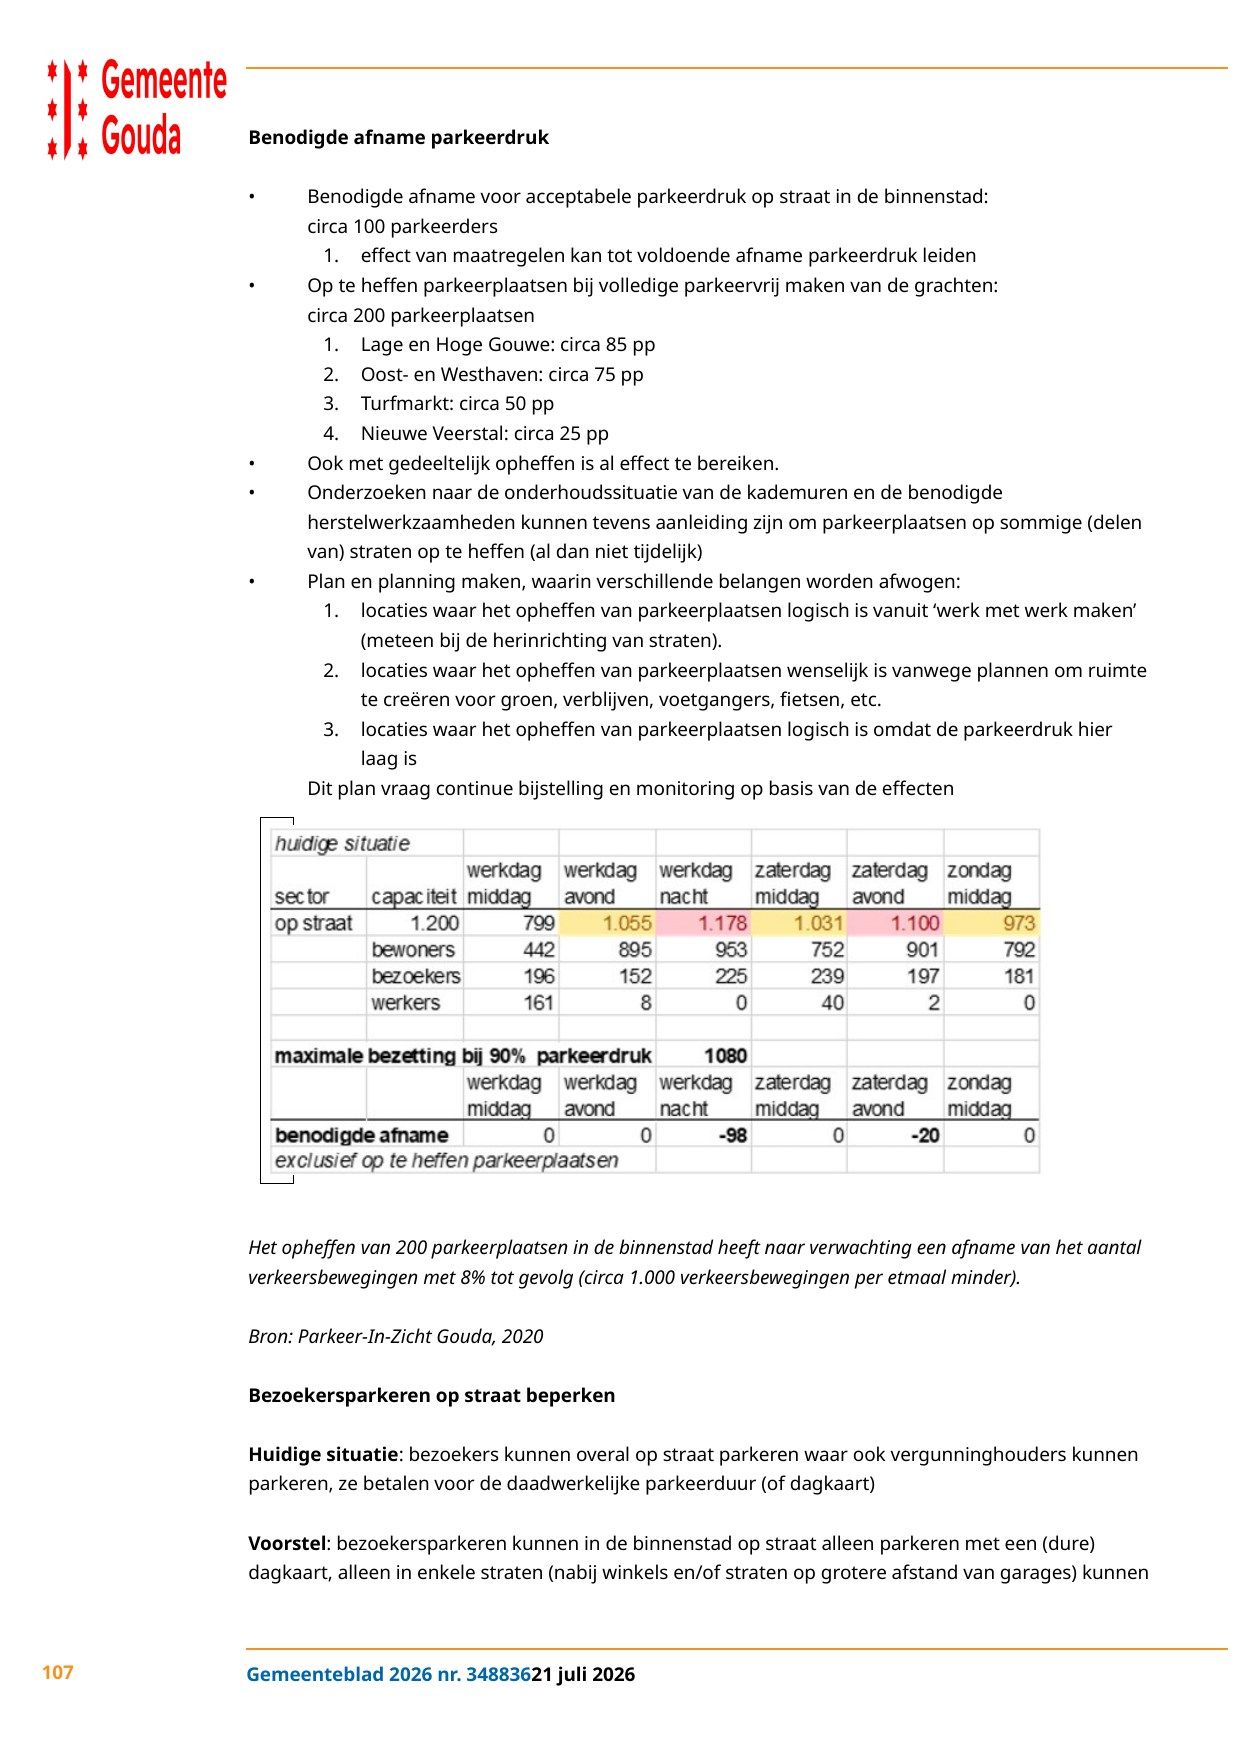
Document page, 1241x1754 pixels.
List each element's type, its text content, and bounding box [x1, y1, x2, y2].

text Bezoekersparkeren op straat beperken [248, 1382, 1152, 1407]
picture [268, 825, 1173, 1175]
text Benodigde afname parkeerdruk [248, 124, 1152, 150]
list Lage en Hoge Gouwe: circa 85 pp [323, 331, 1152, 357]
list Benodigde afname voor acceptabele parkeerdruk op straat in de binnenstad: [248, 183, 1152, 209]
list locaties waar het opheffen van parkeerplaatsen logisch is vanuit ‘werk met werk maken’ (meteen bij de herinrichting van straten). [323, 598, 1152, 653]
list effect van maatregelen kan tot voldoende afname parkeerdruk leiden [323, 243, 1152, 268]
list Ook met gedeeltelijk opheffen is al effect te bereiken. [248, 450, 1152, 476]
list circa 100 parkeerders [248, 213, 1152, 239]
list Oost- en Westhaven: circa 75 pp [323, 361, 1152, 387]
list Op te heffen parkeerplaatsen bij volledige parkeervrij maken van de grachten: [248, 272, 1152, 298]
list Plan en planning maken, waarin verschillende belangen worden afwogen: [248, 568, 1152, 594]
text Huidige situatie: bezoekers kunnen overal op straat parkeren waar ook vergunninghouders kunnen parkeren, ze betalen voor de daadwerkelijke parkeerduur (of dagkaart) [248, 1441, 1152, 1496]
table_header Het opheffen van 200 parkeerplaatsen in de binnenstad heeft naar verwachting een afname van het aantal verkeersbewegingen met 8% tot gevolg (circa 1.000 verkeersbewegingen per etmaal minder). Bron: Parkeer-In-Zicht Gouda, 2020 [248, 1235, 1152, 1349]
list locaties waar het opheffen van parkeerplaatsen logisch is omdat de parkeerdruk hier laag is [323, 716, 1152, 771]
list Onderzoeken naar de onderhoudssituatie van de kademuren en de benodigde herstelwerkzaamheden kunnen tevens aanleiding zijn om parkeerplaatsen op sommige (delen van) straten op te heffen (al dan niet tijdelijk) [248, 479, 1152, 564]
list locaties waar het opheffen van parkeerplaatsen wenselijk is vanwege plannen om ruimte te creëren voor groen, verblijven, voetgangers, fietsen, etc. [323, 657, 1152, 712]
list Turfmarkt: circa 50 pp [323, 391, 1152, 416]
text Voorstel: bezoekersparkeren kunnen in de binnenstad op straat alleen parkeren met een (dure) dagkaart, alleen in enkele straten (nabij winkels en/of straten op grotere afstand van garages) kunnen [248, 1530, 1152, 1585]
list Nieuwe Veerstal: circa 25 pp [323, 420, 1152, 446]
picture [41, 47, 231, 172]
list Dit plan vraag continue bijstelling en monitoring op basis van de effecten [248, 775, 1152, 801]
list circa 200 parkeerplaatsen [248, 302, 1152, 328]
